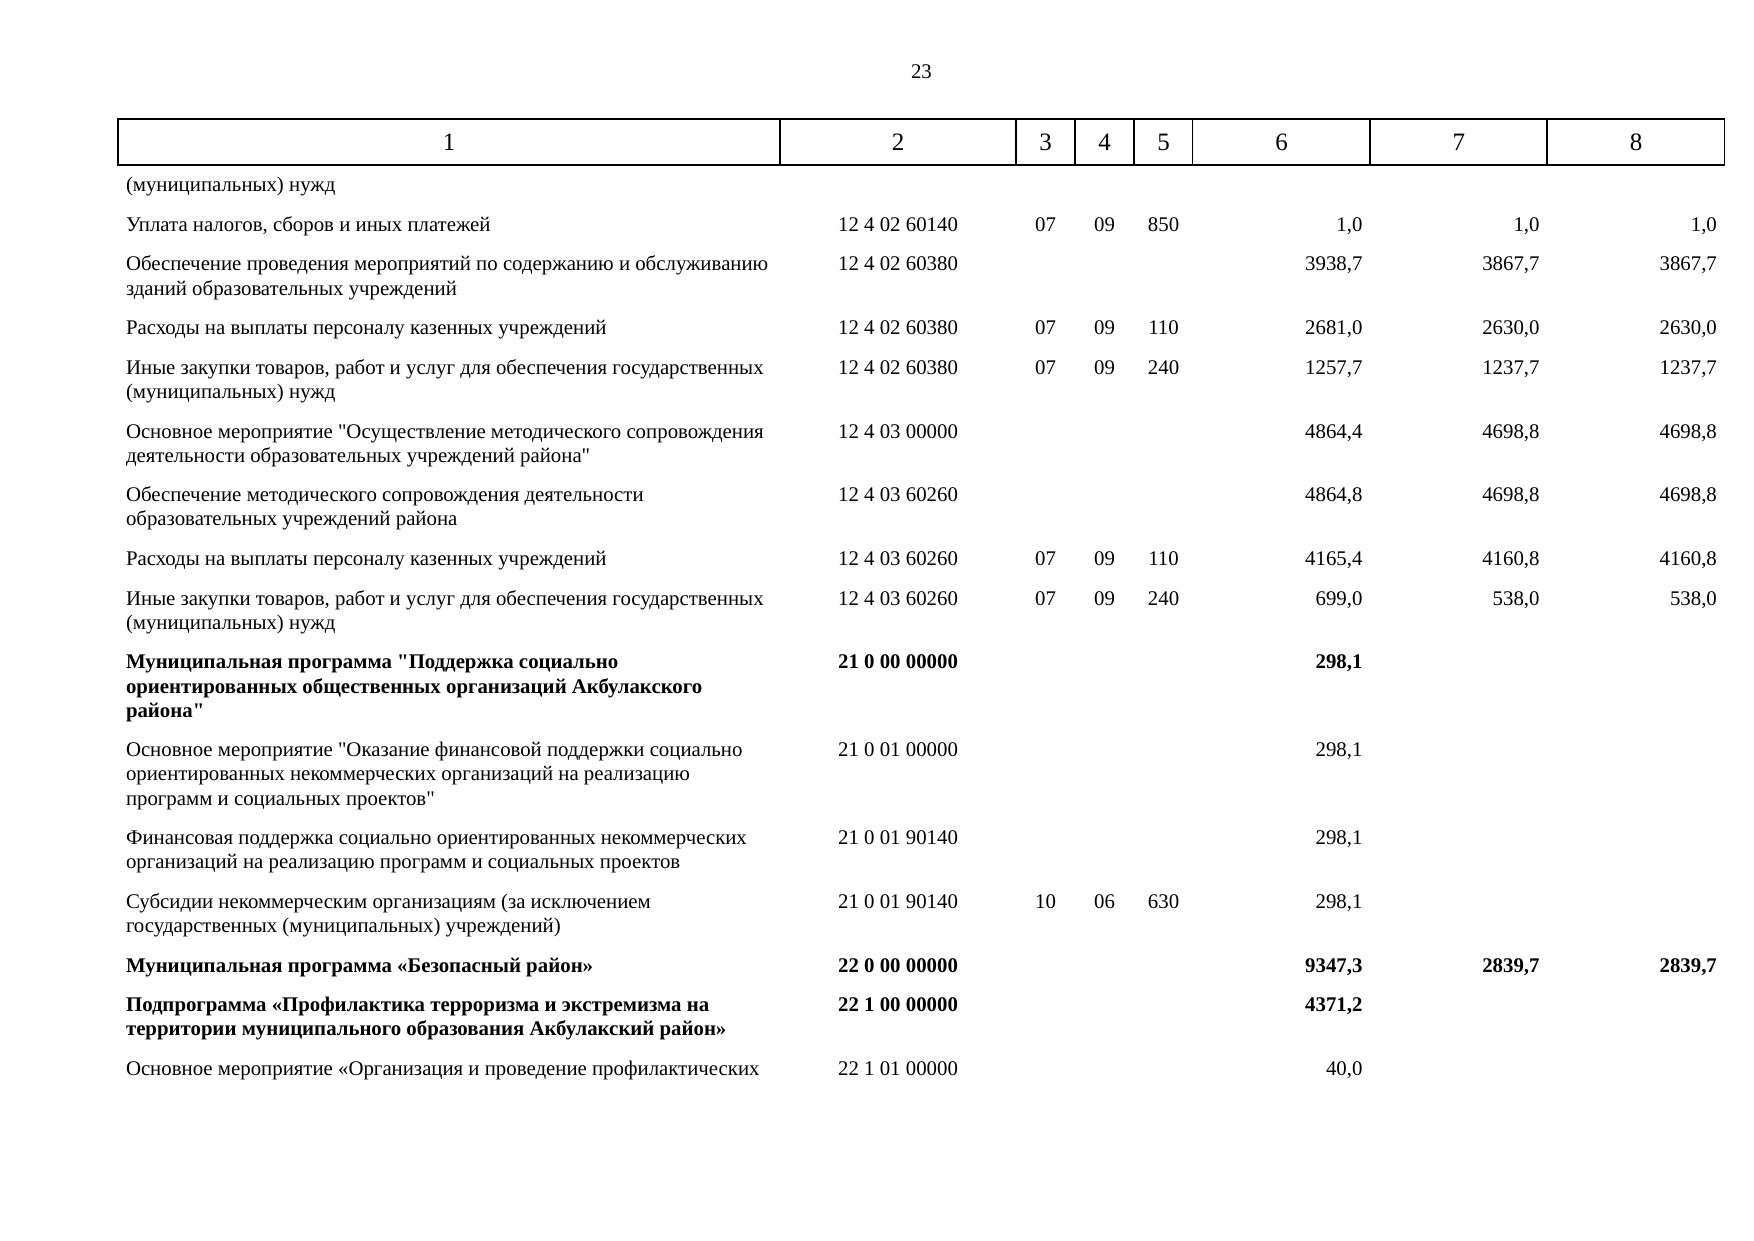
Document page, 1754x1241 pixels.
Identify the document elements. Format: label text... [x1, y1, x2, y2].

table_cell [1075, 817, 1134, 881]
table_cell 4698,8 [1547, 475, 1724, 538]
table_cell 110 [1134, 307, 1193, 347]
table_cell 1,0 [1547, 204, 1724, 243]
table_cell 09 [1075, 578, 1134, 642]
table_cell 1,0 [1370, 204, 1547, 243]
table_cell 4698,8 [1370, 411, 1547, 474]
table_cell 240 [1134, 578, 1193, 642]
table_cell 3867,7 [1547, 244, 1724, 307]
table_cell 22 0 00 00000 [780, 945, 1016, 984]
table_cell 07 [1016, 204, 1075, 243]
table_cell [1134, 475, 1193, 538]
table_cell 699,0 [1193, 578, 1370, 642]
table_cell [1075, 642, 1134, 729]
table_cell 22 1 01 00000 [780, 1048, 1016, 1102]
table_cell 2681,0 [1193, 307, 1370, 347]
table_cell 07 [1016, 578, 1075, 642]
table_cell [1370, 817, 1547, 881]
table_cell [1547, 1048, 1724, 1102]
table_cell [1134, 985, 1193, 1048]
table_header 3 [1024, 128, 1067, 156]
table_cell Основное мероприятие «Организация и проведение профилактических [118, 1048, 780, 1102]
table_header 6 [1201, 128, 1362, 156]
table_cell 1,0 [1193, 204, 1370, 243]
table_cell 09 [1075, 307, 1134, 347]
table_cell Иные закупки товаров, работ и услуг для обеспечения государственных (муниципальных) нужд [118, 347, 780, 411]
table_cell 240 [1134, 347, 1193, 411]
table_cell [1193, 166, 1370, 204]
table_cell 21 0 01 90140 [780, 817, 1016, 881]
table_cell 2839,7 [1547, 945, 1724, 984]
table_cell [1075, 985, 1134, 1048]
table_cell Иные закупки товаров, работ и услуг для обеспечения государственных (муниципальных) нужд [118, 578, 780, 642]
table_cell [1016, 945, 1075, 984]
table_cell 07 [1016, 347, 1075, 411]
table_cell [1075, 475, 1134, 538]
table_cell Уплата налогов, сборов и иных платежей [118, 204, 780, 243]
table_cell 12 4 02 60140 [780, 204, 1016, 243]
table_cell 3867,7 [1370, 244, 1547, 307]
table_cell [1547, 642, 1724, 729]
table_cell [1075, 945, 1134, 984]
table_cell [1075, 166, 1134, 204]
table_header 4 [1083, 128, 1126, 156]
table_cell [780, 166, 1016, 204]
table_cell 09 [1075, 204, 1134, 243]
table_cell [1016, 475, 1075, 538]
table_header [781, 120, 1015, 164]
table_cell 40,0 [1193, 1048, 1370, 1102]
table_cell Муниципальная программа «Безопасный район» [118, 945, 780, 984]
table_header 1 [126, 128, 772, 156]
table_cell [1016, 730, 1075, 817]
table_cell [1547, 730, 1724, 817]
table_cell Субсидии некоммерческим организациям (за исключением государственных (муниципальных) учреждений) [118, 881, 780, 945]
table_cell [1370, 166, 1547, 204]
table_cell [1547, 985, 1724, 1048]
table_cell 4864,4 [1193, 411, 1370, 474]
table_header 2 [788, 128, 1008, 156]
table_cell 538,0 [1370, 578, 1547, 642]
table_cell 4160,8 [1547, 538, 1724, 578]
table_cell [1134, 1048, 1193, 1102]
table_cell [1134, 945, 1193, 984]
table_cell (муниципальных) нужд [118, 166, 780, 204]
table_cell [1075, 244, 1134, 307]
table_cell 12 4 02 60380 [780, 307, 1016, 347]
table_cell 9347,3 [1193, 945, 1370, 984]
table_cell 21 0 00 00000 [780, 642, 1016, 729]
table_cell [1370, 985, 1547, 1048]
table_cell 298,1 [1193, 817, 1370, 881]
table_cell [1134, 244, 1193, 307]
table_cell [1370, 1048, 1547, 1102]
table_cell 06 [1075, 881, 1134, 945]
table_cell 850 [1134, 204, 1193, 243]
table_cell 09 [1075, 347, 1134, 411]
table_header [1371, 120, 1546, 164]
table_header [1135, 120, 1192, 164]
table_cell 1237,7 [1547, 347, 1724, 411]
table_cell [1547, 881, 1724, 945]
table_cell 298,1 [1193, 730, 1370, 817]
table_header [1193, 120, 1369, 164]
table_cell [1075, 730, 1134, 817]
table_cell 4864,8 [1193, 475, 1370, 538]
table_cell 4371,2 [1193, 985, 1370, 1048]
table_cell 4165,4 [1193, 538, 1370, 578]
table_cell 2630,0 [1370, 307, 1547, 347]
table_cell 630 [1134, 881, 1193, 945]
table_cell 22 1 00 00000 [780, 985, 1016, 1048]
table_cell [1016, 985, 1075, 1048]
table_cell [1016, 411, 1075, 474]
table_cell 2839,7 [1370, 945, 1547, 984]
table_cell [1016, 244, 1075, 307]
table_cell [1134, 730, 1193, 817]
table_cell [1134, 166, 1193, 204]
table_cell 298,1 [1193, 881, 1370, 945]
table_header [1017, 120, 1074, 164]
table_cell Расходы на выплаты персоналу казенных учреждений [118, 307, 780, 347]
table_cell [1370, 730, 1547, 817]
table_cell 1237,7 [1370, 347, 1547, 411]
table_cell 1257,7 [1193, 347, 1370, 411]
table_cell 12 4 03 60260 [780, 578, 1016, 642]
table_cell Муниципальная программа "Поддержка социально ориентированных общественных организаций Акбулакского района" [118, 642, 780, 729]
table_cell 21 0 01 00000 [780, 730, 1016, 817]
table_cell [1016, 642, 1075, 729]
table_cell 2630,0 [1547, 307, 1724, 347]
table_cell 4698,8 [1370, 475, 1547, 538]
table_cell [1134, 411, 1193, 474]
table_cell [1075, 411, 1134, 474]
table_cell [1547, 817, 1724, 881]
table_cell Основное мероприятие "Осуществление методического сопровождения деятельности образовательных учреждений района" [118, 411, 780, 474]
table_cell 4698,8 [1547, 411, 1724, 474]
table_cell [1016, 817, 1075, 881]
table_cell [1016, 166, 1075, 204]
table_cell [1016, 1048, 1075, 1102]
table_header [119, 120, 779, 164]
table_cell 10 [1016, 881, 1075, 945]
table_cell 12 4 02 60380 [780, 244, 1016, 307]
table_cell [1134, 642, 1193, 729]
table_cell Финансовая поддержка социально ориентированных некоммерческих организаций на реализацию программ и социальных проектов [118, 817, 780, 881]
table_cell 12 4 02 60380 [780, 347, 1016, 411]
table_cell [1370, 642, 1547, 729]
table_header 7 [1378, 128, 1539, 156]
table_cell 21 0 01 90140 [780, 881, 1016, 945]
table_cell Основное мероприятие "Оказание финансовой поддержки социально ориентированных некоммерческих организаций на реализацию программ и социальных проектов" [118, 730, 780, 817]
table_cell 12 4 03 60260 [780, 538, 1016, 578]
table_cell 12 4 03 60260 [780, 475, 1016, 538]
table_cell Обеспечение проведения мероприятий по содержанию и обслуживанию зданий образовательных учреждений [118, 244, 780, 307]
table_header [1076, 120, 1133, 164]
table_cell 12 4 03 00000 [780, 411, 1016, 474]
table_cell 110 [1134, 538, 1193, 578]
table_header 8 [1555, 128, 1716, 156]
table_cell 3938,7 [1193, 244, 1370, 307]
table_cell 07 [1016, 307, 1075, 347]
table_cell [1075, 1048, 1134, 1102]
table_cell 4160,8 [1370, 538, 1547, 578]
table_cell Обеспечение методического сопровождения деятельности образовательных учреждений района [118, 475, 780, 538]
table_cell Расходы на выплаты персоналу казенных учреждений [118, 538, 780, 578]
table_header 5 [1142, 128, 1185, 156]
table_cell 07 [1016, 538, 1075, 578]
table_cell 538,0 [1547, 578, 1724, 642]
table_cell 298,1 [1193, 642, 1370, 729]
table_cell [1134, 817, 1193, 881]
table_cell [1547, 166, 1724, 204]
table_cell 09 [1075, 538, 1134, 578]
table_header [1548, 120, 1724, 164]
table_cell Подпрограмма «Профилактика терроризма и экстремизма на территории муниципального образования Акбулакский район» [118, 985, 780, 1048]
table_cell [1370, 881, 1547, 945]
